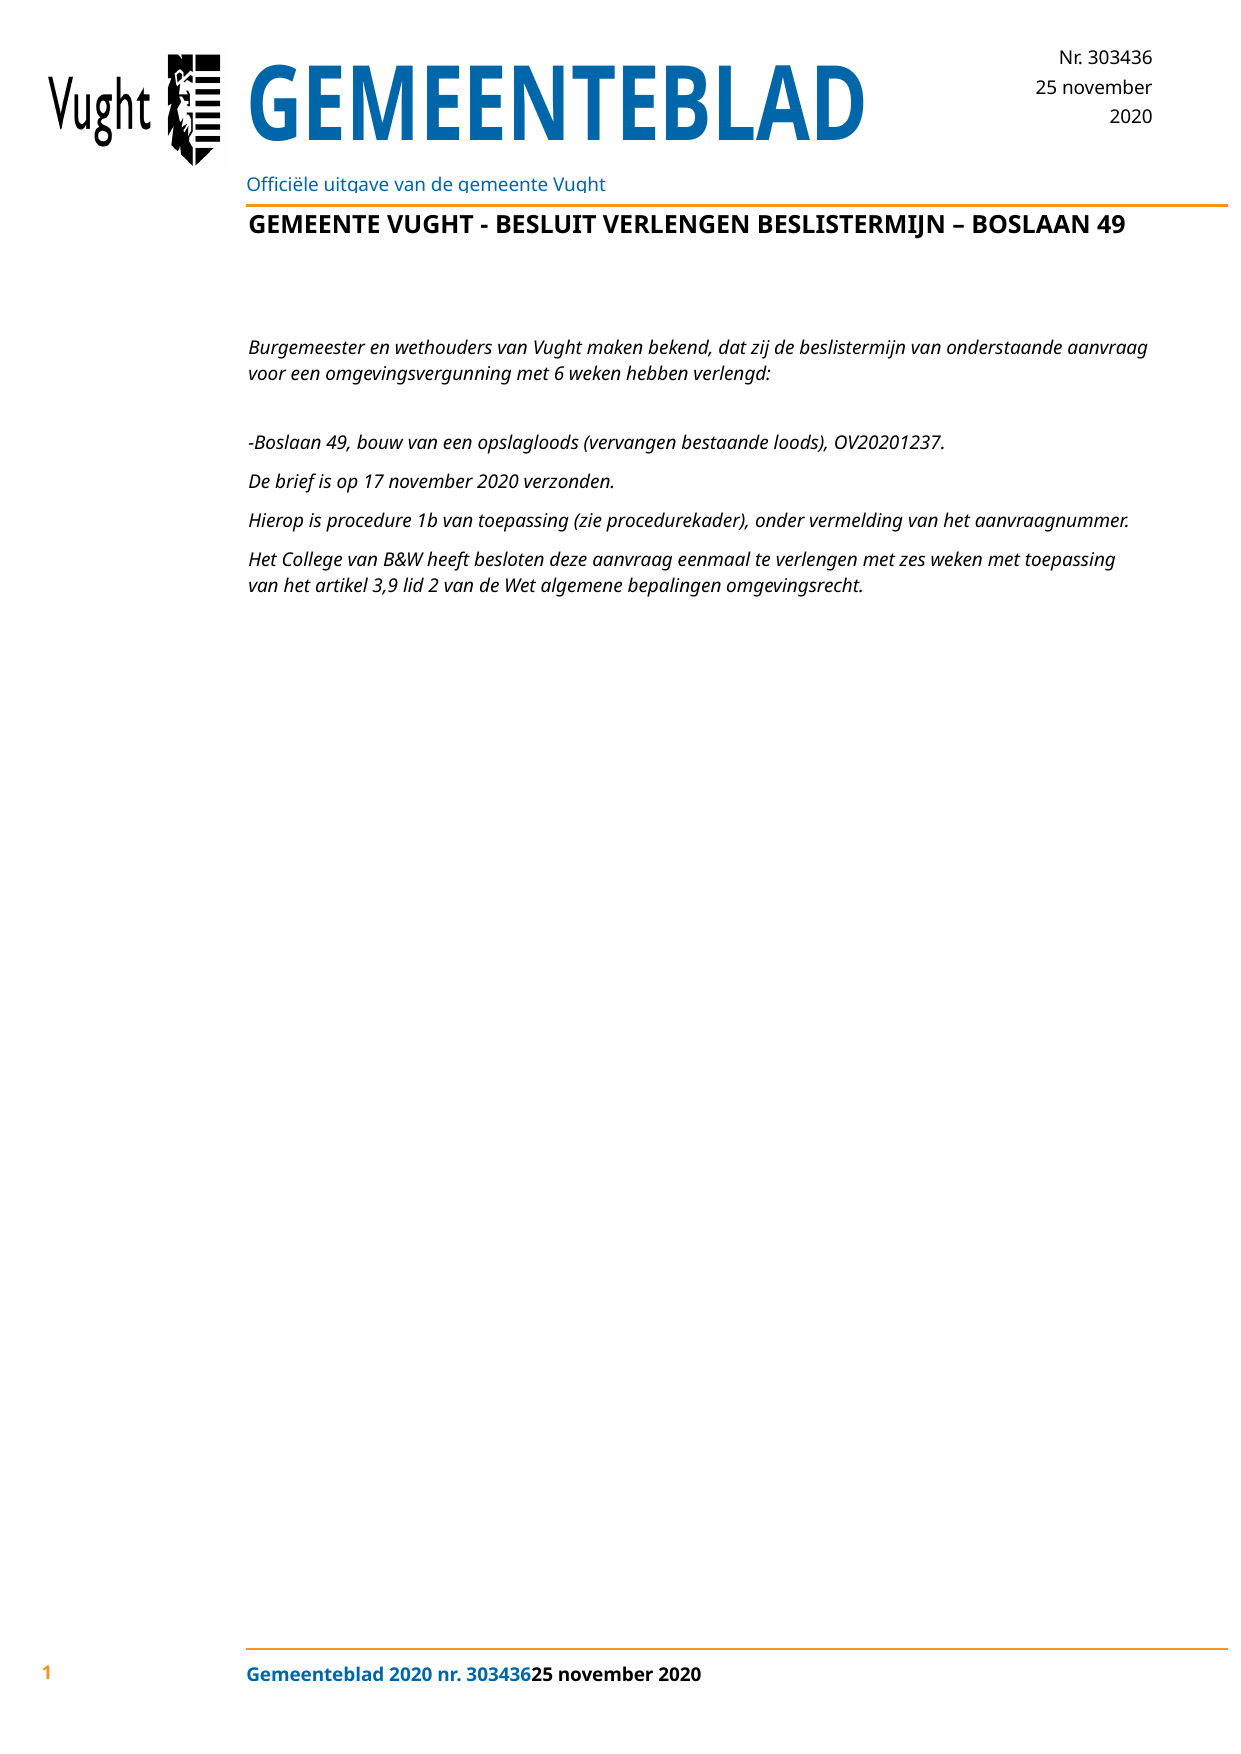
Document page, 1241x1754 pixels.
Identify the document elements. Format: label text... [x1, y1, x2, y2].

picture [41, 47, 231, 172]
text Het College van B&W heeft besloten deze aanvraag eenmaal te verlengen met zes weken met toepassing van het artikel 3,9 lid 2 van de Wet algemene bepalingen omgevingsrecht. [248, 547, 1152, 598]
text Hierop is procedure 1b van toepassing (zie procedurekader), onder vermelding van het aanvraagnummer. [248, 507, 1152, 533]
text GEMEENTE VUGHT - BESLUIT VERLENGEN BESLISTERMIJN – BOSLAAN 49 [248, 207, 1152, 241]
text -Boslaan 49, bouw van een opslagloods (vervangen bestaande loods), OV20201237. [248, 429, 1152, 454]
text De brief is op 17 november 2020 verzonden. [248, 468, 1152, 494]
text Burgemeester en wethouders van Vught maken bekend, dat zij de beslistermijn van onderstaande aanvraag voor een omgevingsvergunning met 6 weken hebben verlengd: [248, 334, 1152, 386]
